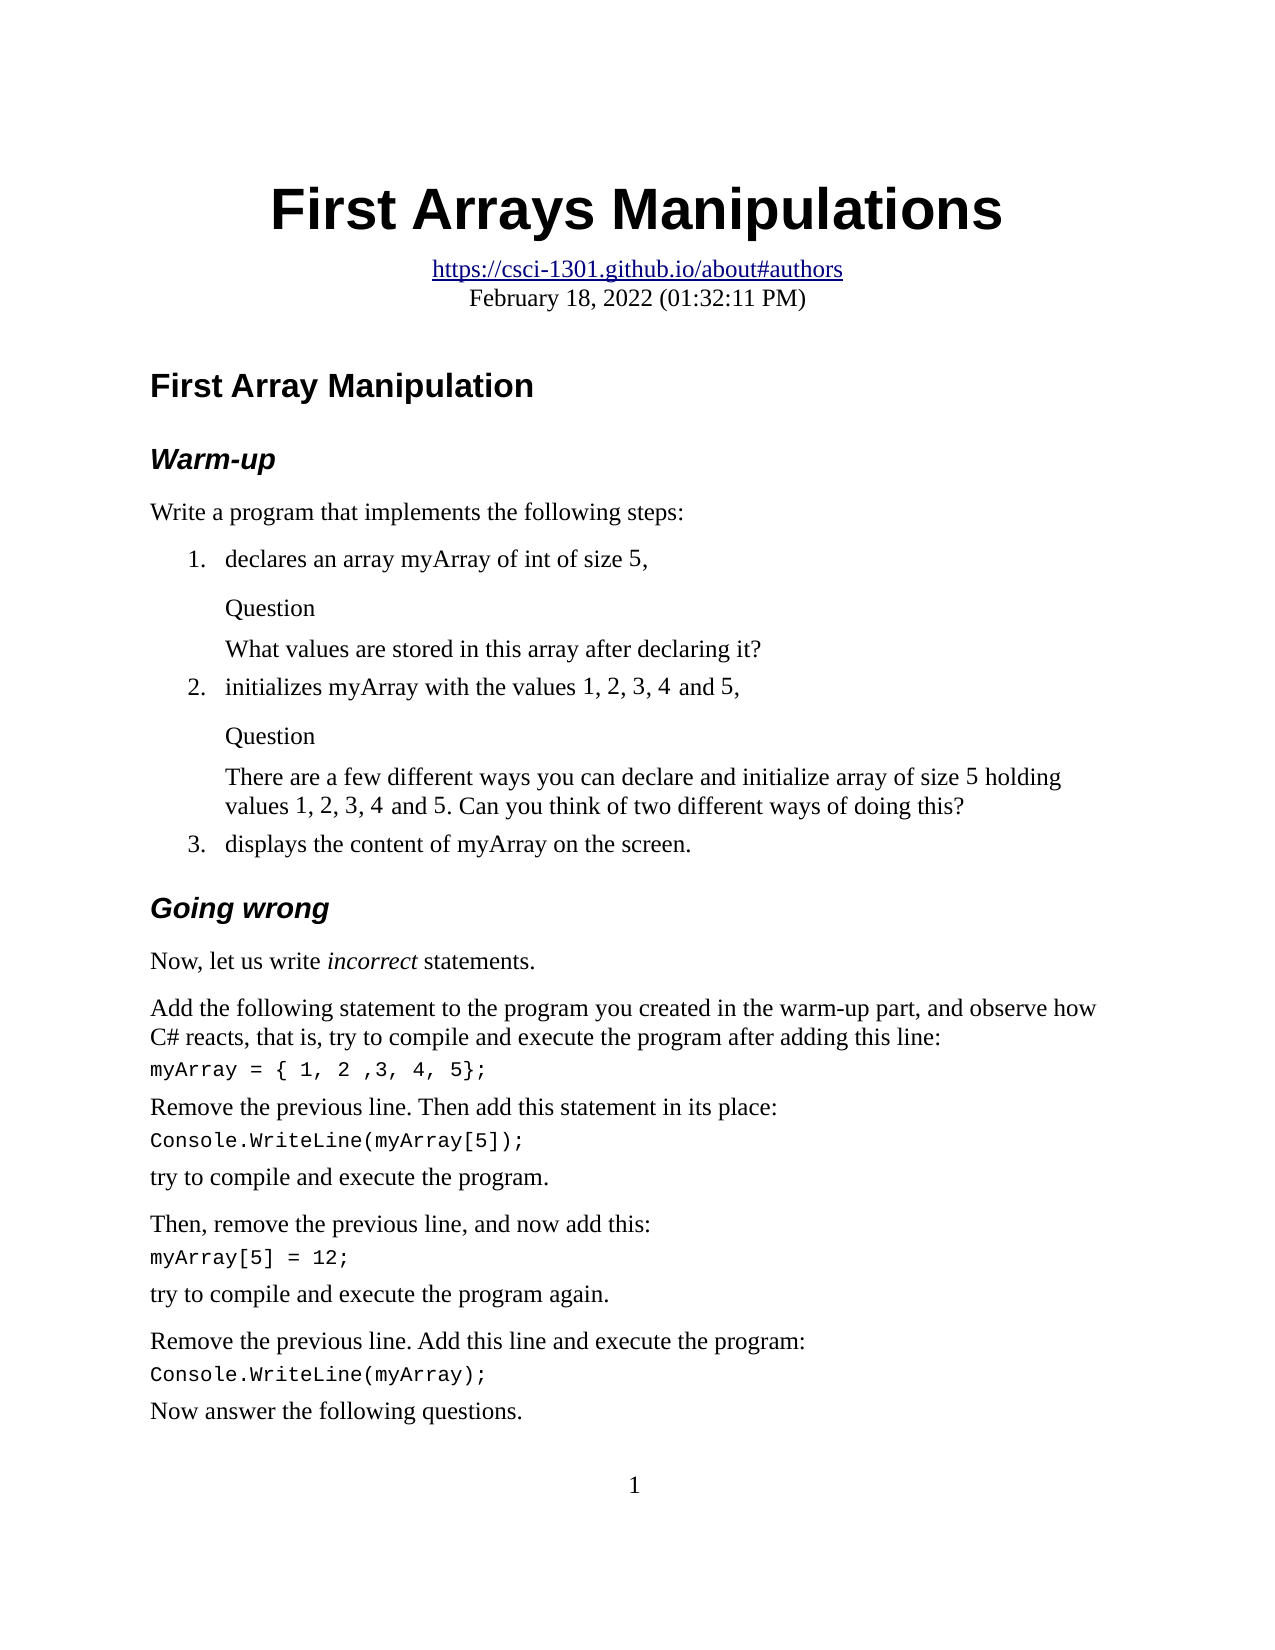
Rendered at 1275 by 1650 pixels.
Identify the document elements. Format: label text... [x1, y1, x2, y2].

text Add the following statement to the program you created in the warm-up part, and observe how C# reacts, that is, try to compile and execute the program after adding this line: [150, 993, 1125, 1051]
subtitle Warm-up [150, 442, 1125, 476]
list Question [187, 721, 1125, 750]
text Now, let us write incorrect statements. [150, 946, 1125, 975]
text Now answer the following questions. [150, 1396, 1125, 1425]
list displays the content of myArray on the screen. [187, 829, 1125, 857]
text Console.WriteLine(myArray[5]); [150, 1130, 1125, 1153]
list initializes myArray with the values , , , and , [187, 672, 1125, 701]
title First Arrays Manipulations [150, 175, 1125, 242]
text try to compile and execute the program again. [150, 1279, 1125, 1308]
text try to compile and execute the program. [150, 1162, 1125, 1191]
list There are a few different ways you can declare and initialize array of size holding values , , , and . Can you think of two different ways of doing this? [187, 762, 1125, 820]
text Write a program that implements the following steps: [150, 497, 1125, 526]
text https://csci-1301.github.io/about#authors [150, 254, 1125, 283]
subtitle Going wrong [150, 891, 1125, 925]
text Remove the previous line. Then add this statement in its place: [150, 1092, 1125, 1121]
list Question [187, 593, 1125, 622]
text myArray = { 1, 2 ,3, 4, 5}; [150, 1059, 1125, 1083]
text February 18, 2022 (01:32:11 PM) [150, 283, 1125, 312]
subtitle First Array Manipulation [150, 366, 1125, 404]
list What values are stored in this array after declaring it? [187, 634, 1125, 663]
list declares an array myArray of int of size , [187, 544, 1125, 572]
text Remove the previous line. Add this line and execute the program: [150, 1326, 1125, 1355]
text myArray[5] = 12; [150, 1247, 1125, 1270]
text Then, remove the previous line, and now add this: [150, 1209, 1125, 1238]
text Console.WriteLine(myArray); [150, 1364, 1125, 1387]
